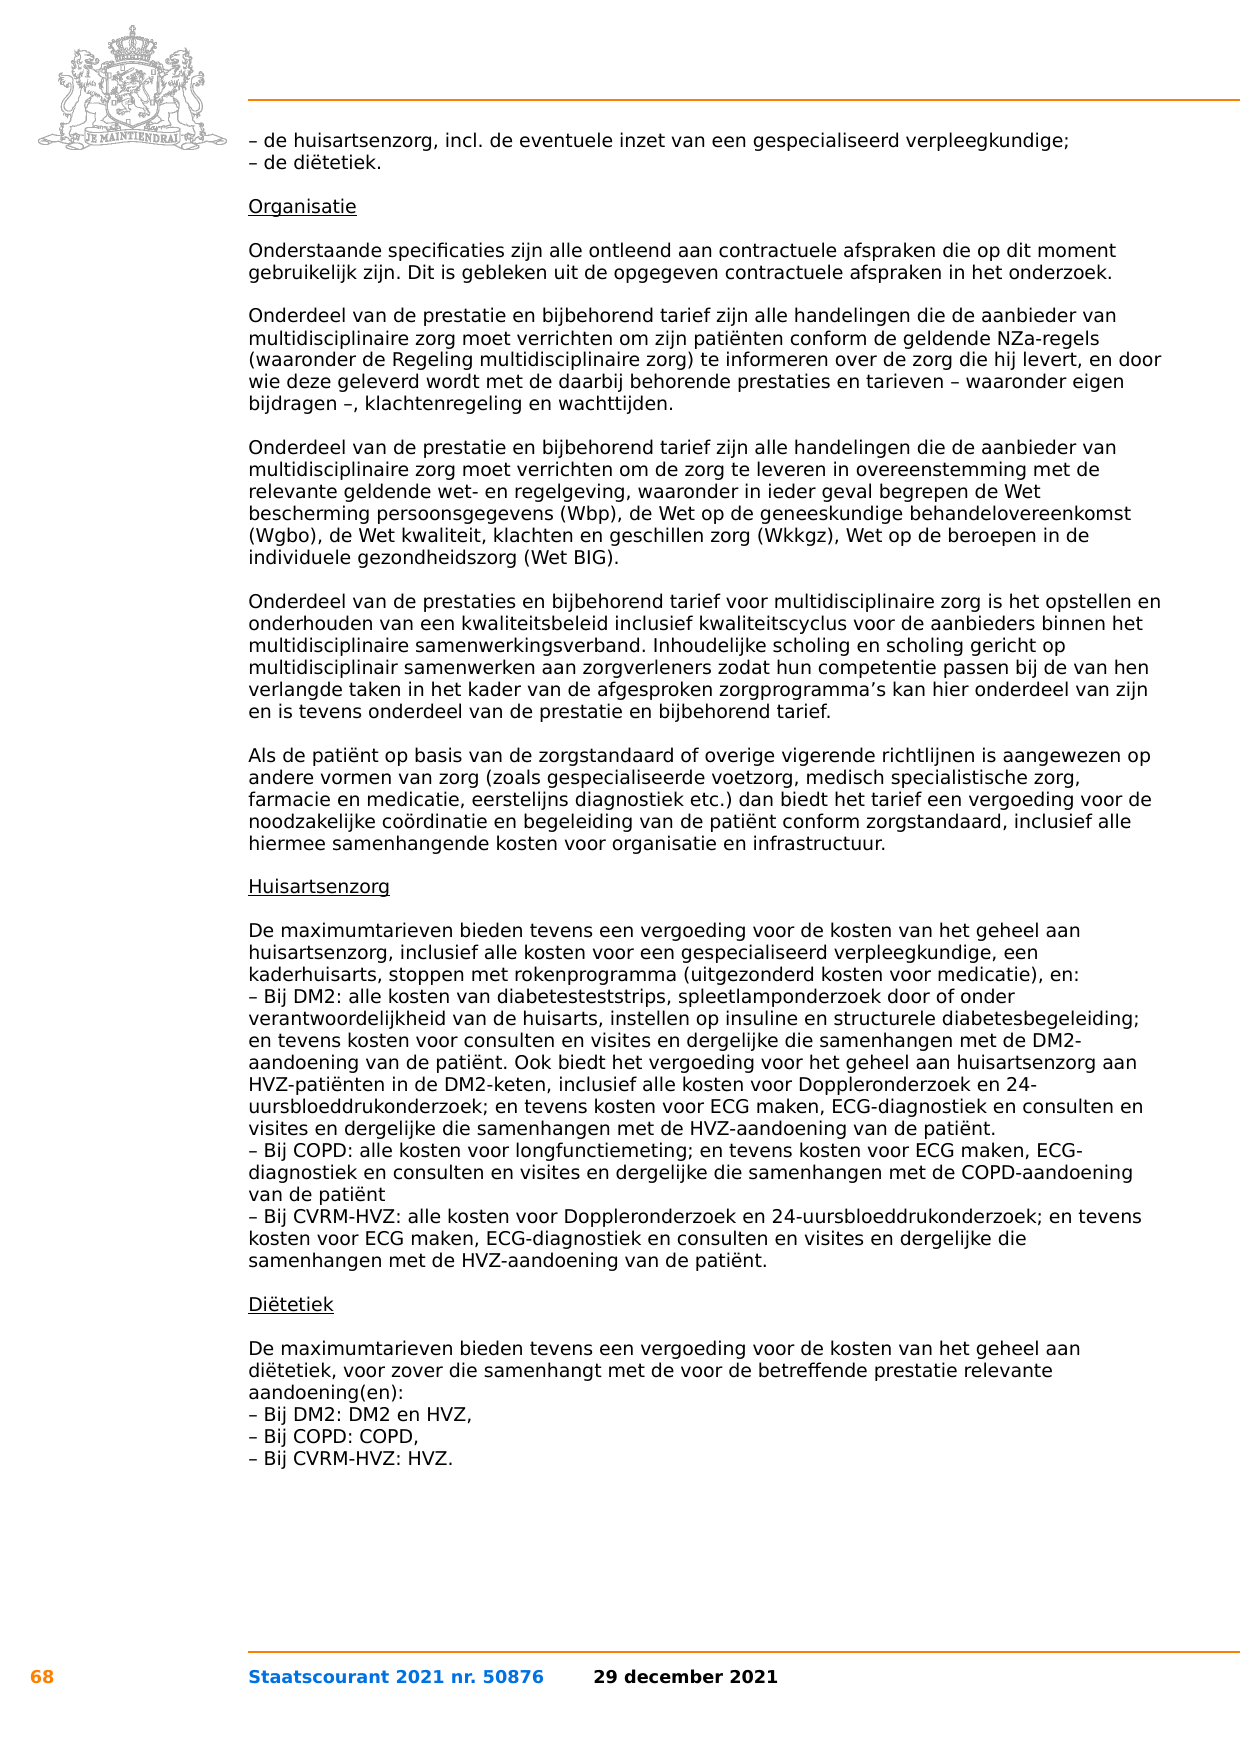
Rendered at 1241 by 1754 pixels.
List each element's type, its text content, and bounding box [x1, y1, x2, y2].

text Onderdeel van de prestatie en bijbehorend tarief zijn alle handelingen die de aanbieder van multidisciplinaire zorg moet verrichten om de zorg te leveren in overeenstemming met de relevante geldende wet- en regelgeving, waaronder in ieder geval begrepen de Wet bescherming persoonsgegevens (Wbp), de Wet op de geneeskundige behandelovereenkomst (Wgbo), de Wet kwaliteit, klachten en geschillen zorg (Wkkgz), Wet op de beroepen in de individuele gezondheidszorg (Wet BIG). [248, 437, 1163, 569]
text De maximumtarieven bieden tevens een vergoeding voor de kosten van het geheel aan diëtetiek, voor zover die samenhangt met de voor de betreffende prestatie relevante aandoening(en): [248, 1338, 1163, 1404]
text – de huisartsenzorg, incl. de eventuele inzet van een gespecialiseerd verpleegkundige; [248, 130, 1163, 152]
text – Bij CVRM-HVZ: HVZ. [248, 1448, 1163, 1469]
text – Bij COPD: COPD, [248, 1426, 1163, 1448]
text Onderdeel van de prestaties en bijbehorend tarief voor multidisciplinaire zorg is het opstellen en onderhouden van een kwaliteitsbeleid inclusief kwaliteitscyclus voor de aanbieders binnen het multidisciplinaire samenwerkingsverband. Inhoudelijke scholing en scholing gericht op multidisciplinair samenwerken aan zorgverleners zodat hun competentie passen bij de van hen verlangde taken in het kader van de afgesproken zorgprogramma’s kan hier onderdeel van zijn en is tevens onderdeel van de prestatie en bijbehorend tarief. [248, 591, 1163, 723]
text – Bij CVRM-HVZ: alle kosten voor Doppleronderzoek en 24-uursbloeddrukonderzoek; en tevens kosten voor ECG maken, ECG-diagnostiek en consulten en visites en dergelijke die samenhangen met de HVZ-aandoening van de patiënt. [248, 1206, 1163, 1272]
text Onderdeel van de prestatie en bijbehorend tarief zijn alle handelingen die de aanbieder van multidisciplinaire zorg moet verrichten om zijn patiënten conform de geldende NZa-regels (waaronder de Regeling multidisciplinaire zorg) te informeren over de zorg die hij levert, en door wie deze geleverd wordt met de daarbij behorende prestaties en tarieven – waaronder eigen bijdragen –, klachtenregeling en wachttijden. [248, 305, 1163, 415]
text Onderstaande specificaties zijn alle ontleend aan contractuele afspraken die op dit moment gebruikelijk zijn. Dit is gebleken uit de opgegeven contractuele afspraken in het onderzoek. [248, 239, 1163, 283]
subtitle Diëtetiek [248, 1294, 1163, 1316]
text – Bij DM2: alle kosten van diabetesteststrips, spleetlamponderzoek door of onder verantwoordelijkheid van de huisarts, instellen op insuline en structurele diabetesbegeleiding; en tevens kosten voor consulten en visites en dergelijke die samenhangen met de DM2-aandoening van de patiënt. Ook biedt het vergoeding voor het geheel aan huisartsenzorg aan HVZ-patiënten in de DM2-keten, inclusief alle kosten voor Doppleronderzoek en 24-uursbloeddrukonderzoek; en tevens kosten voor ECG maken, ECG-diagnostiek en consulten en visites en dergelijke die samenhangen met de HVZ-aandoening van de patiënt. [248, 986, 1163, 1140]
text – de diëtetiek. [248, 152, 1163, 174]
text Als de patiënt op basis van de zorgstandaard of overige vigerende richtlijnen is aangewezen op andere vormen van zorg (zoals gespecialiseerde voetzorg, medisch specialistische zorg, farmacie en medicatie, eerstelijns diagnostiek etc.) dan biedt het tarief een vergoeding voor de noodzakelijke coördinatie en begeleiding van de patiënt conform zorgstandaard, inclusief alle hiermee samenhangende kosten voor organisatie en infrastructuur. [248, 745, 1163, 854]
text – Bij COPD: alle kosten voor longfunctiemeting; en tevens kosten voor ECG maken, ECG-diagnostiek en consulten en visites en dergelijke die samenhangen met de COPD-aandoening van de patiënt [248, 1140, 1163, 1206]
subtitle Huisartsenzorg [248, 876, 1163, 898]
text – Bij DM2: DM2 en HVZ, [248, 1404, 1163, 1426]
text De maximumtarieven bieden tevens een vergoeding voor de kosten van het geheel aan huisartsenzorg, inclusief alle kosten voor een gespecialiseerd verpleegkundige, een kaderhuisarts, stoppen met rokenprogramma (uitgezonderd kosten voor medicatie), en: [248, 920, 1163, 986]
subtitle Organisatie [248, 196, 1163, 218]
picture [38, 25, 227, 150]
